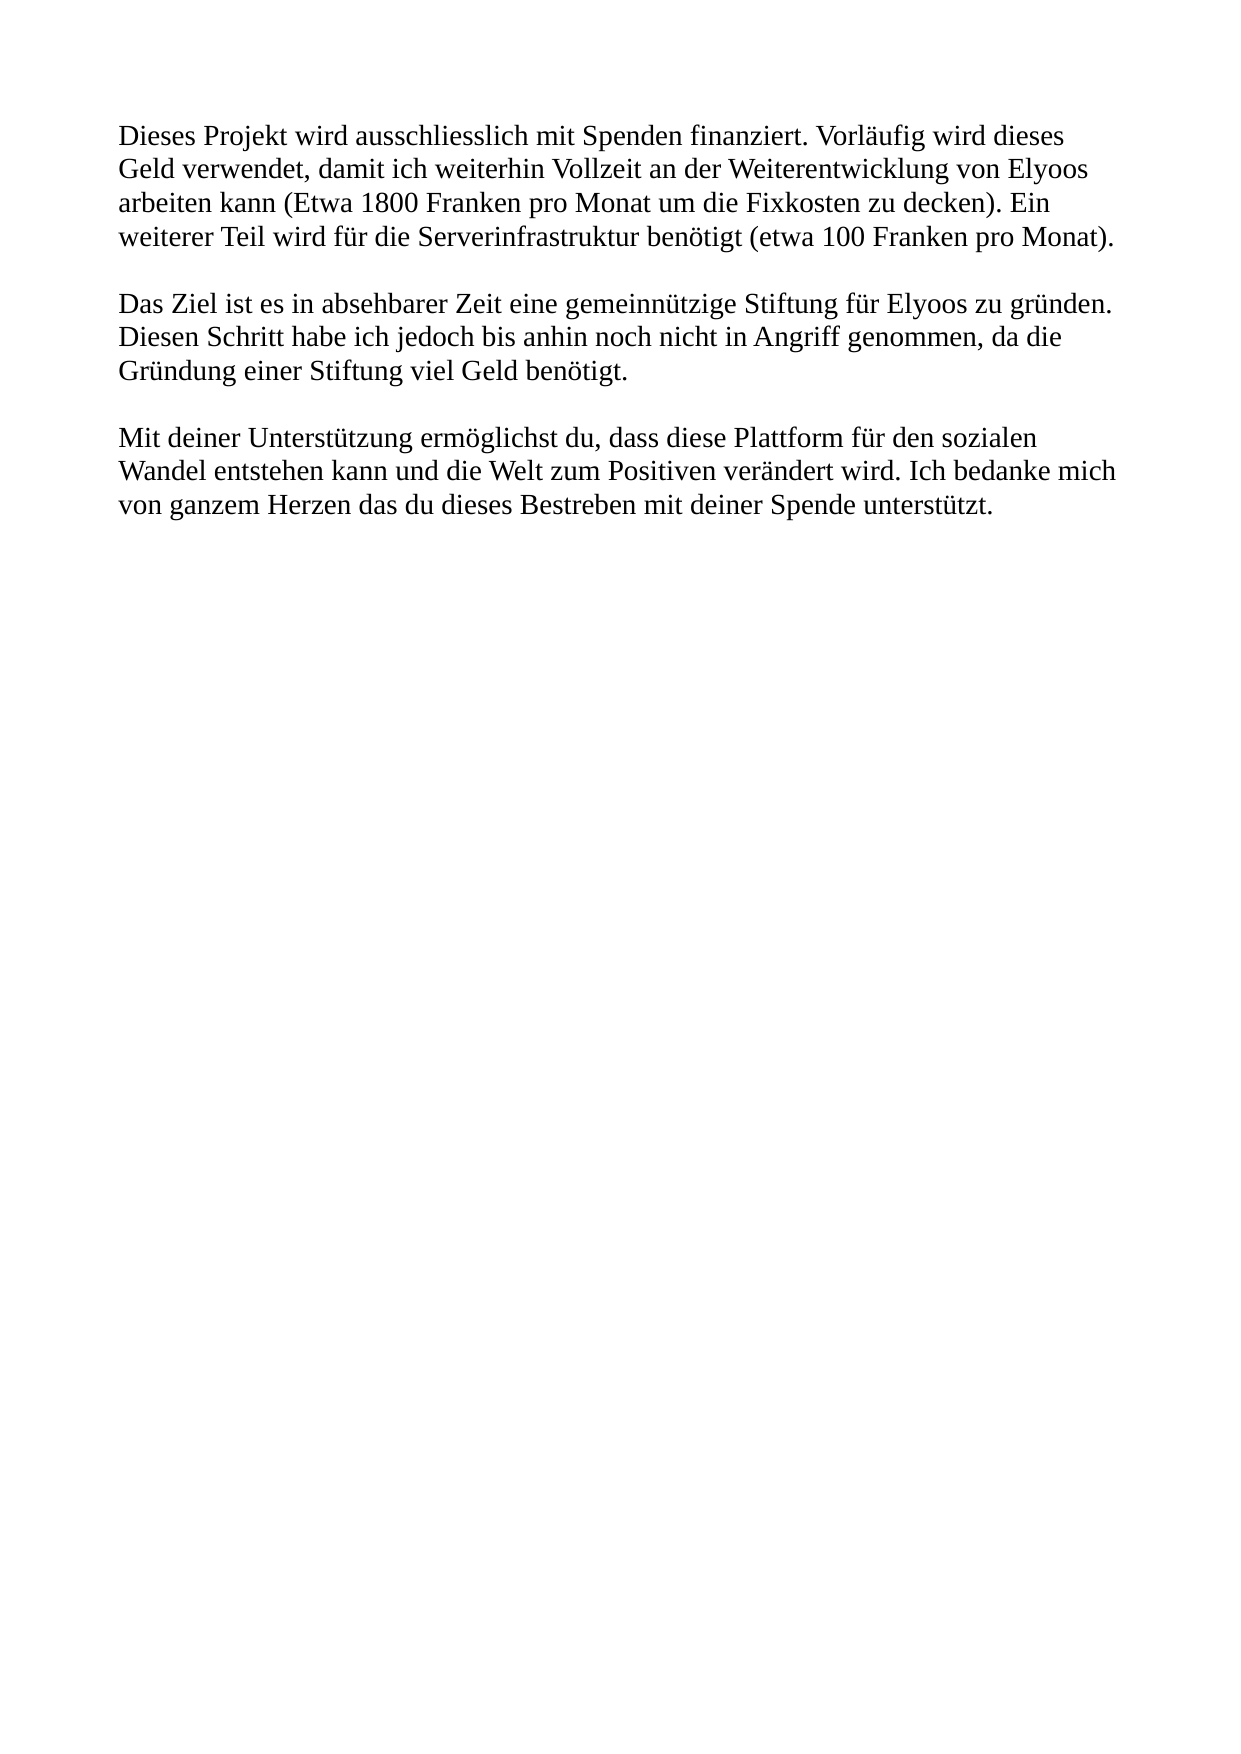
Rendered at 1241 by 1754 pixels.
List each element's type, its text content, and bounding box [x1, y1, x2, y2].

text Das Ziel ist es in absehbarer Zeit eine gemeinnützige Stiftung für Elyoos zu gründen. Diesen Schritt habe ich jedoch bis anhin noch nicht in Angriff genommen, da die Gründung einer Stiftung viel Geld benötigt. [118, 286, 1122, 386]
text Mit deiner Unterstützung ermöglichst du, dass diese Plattform für den sozialen Wandel entstehen kann und die Welt zum Positiven verändert wird. Ich bedanke mich von ganzem Herzen das du dieses Bestreben mit deiner Spende unterstützt. [118, 420, 1122, 521]
text Dieses Projekt wird ausschliesslich mit Spenden finanziert. Vorläufig wird dieses Geld verwendet, damit ich weiterhin Vollzeit an der Weiterentwicklung von Elyoos arbeiten kann (Etwa 1800 Franken pro Monat um die Fixkosten zu decken). Ein weiterer Teil wird für die Serverinfrastruktur benötigt (etwa 100 Franken pro Monat). [118, 118, 1122, 252]
